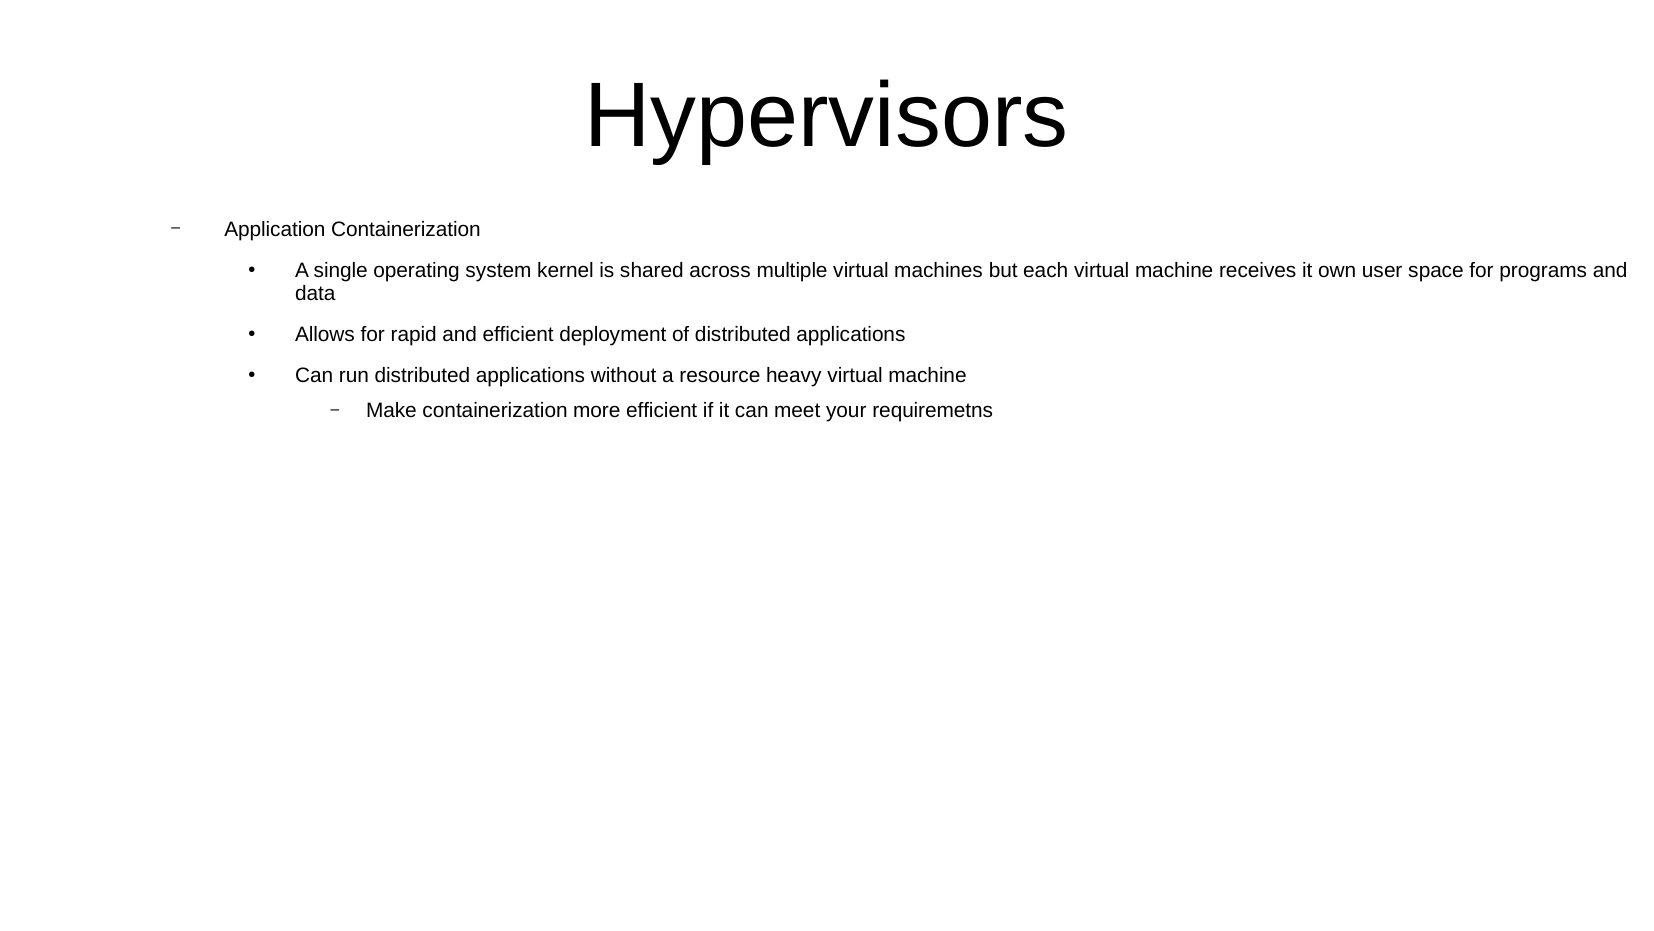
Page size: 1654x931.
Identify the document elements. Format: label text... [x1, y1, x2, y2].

list Application Containerization A single operating system kernel is shared across multiple virtual machines but each virtual machine receives it own user space for programs and data Allows for rapid and efficient deployment of distributed applications Can run distributed applications without a resource heavy virtual machine Make containerization more efficient if it can meet your requiremetns [82, 217, 1636, 916]
title Hypervisors [82, 37, 1571, 193]
